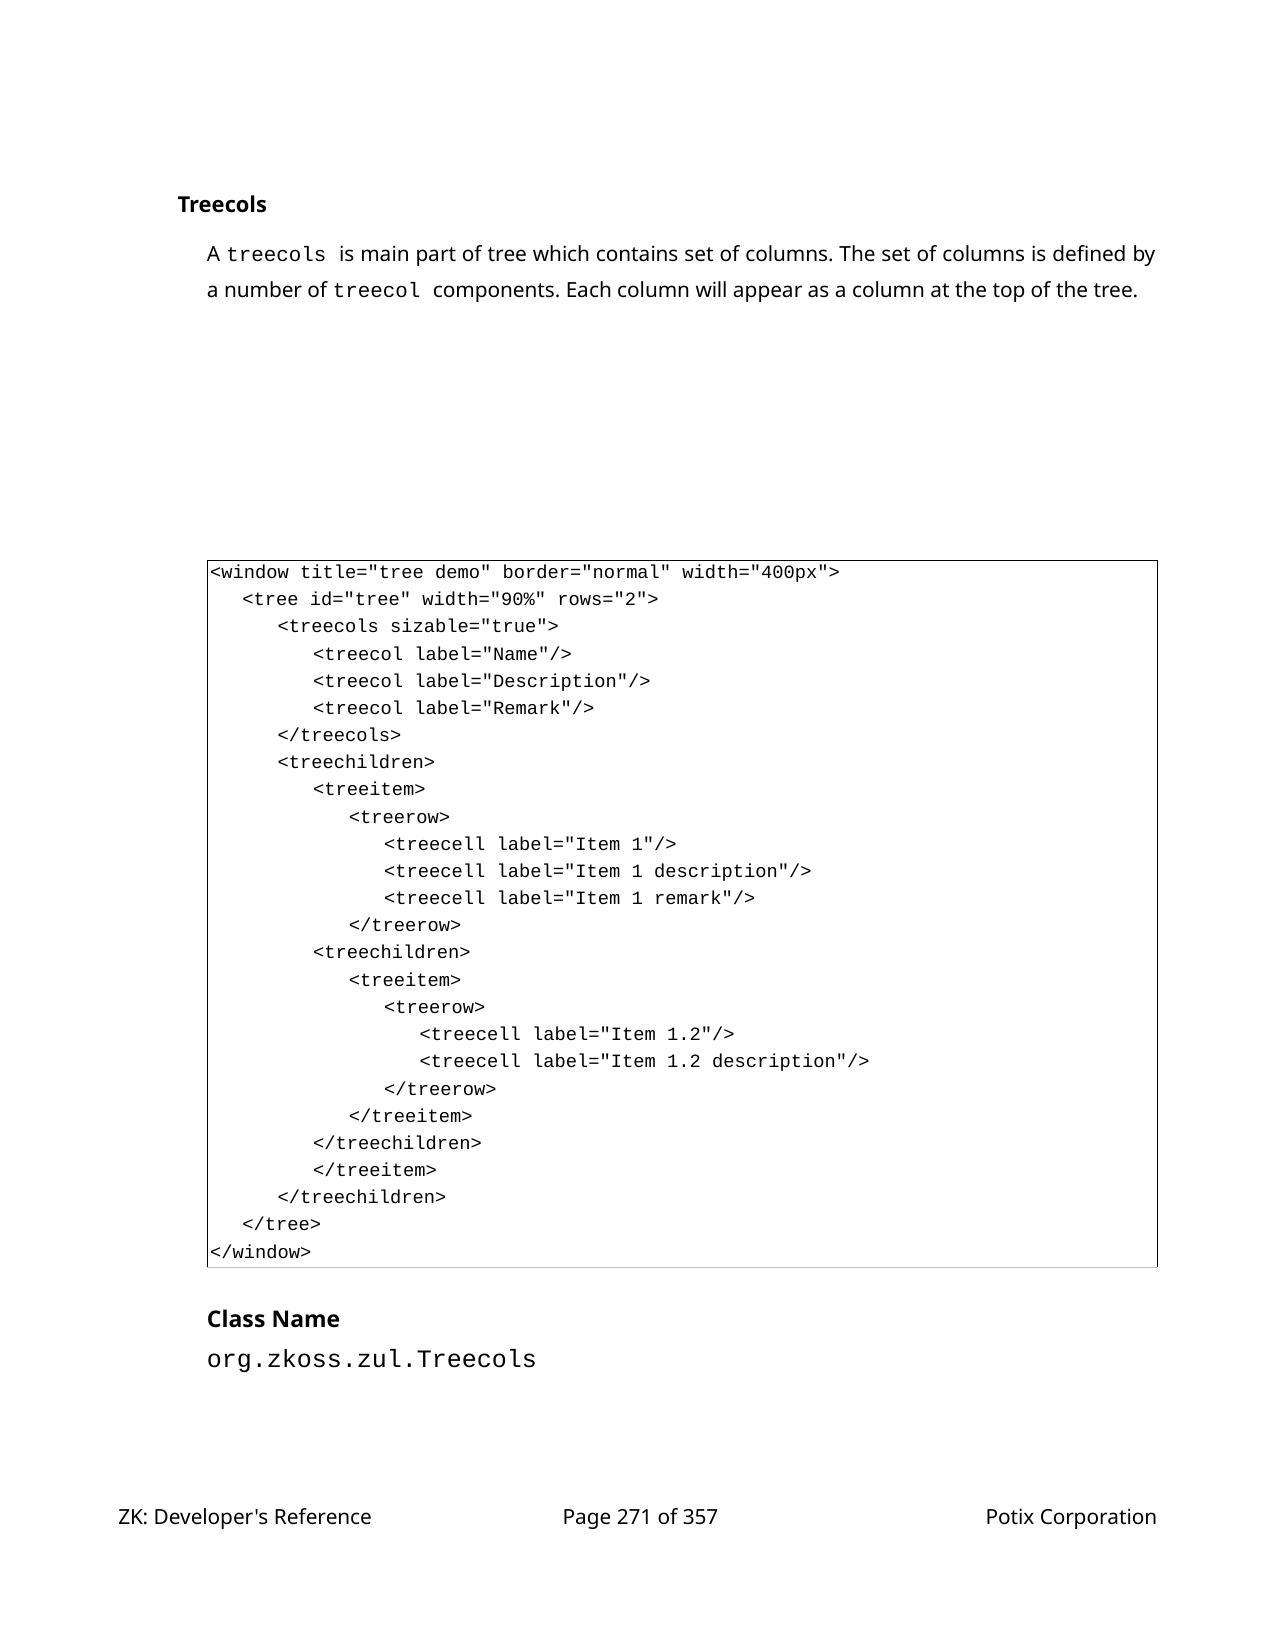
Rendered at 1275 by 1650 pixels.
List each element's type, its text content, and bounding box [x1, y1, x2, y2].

text </window> [208, 1239, 1157, 1267]
text <treerow> [208, 804, 1157, 829]
text <treechildren> [208, 750, 1157, 774]
text <treecols sizable="true"> [208, 614, 1157, 638]
text A treecols is main part of tree which contains set of columns. The set of columns is defined by a number of treecol components. Each column will appear as a column at the top of the tree. [207, 239, 1157, 303]
text <treecol label="Name"/> [208, 641, 1157, 666]
text </tree> [208, 1212, 1157, 1237]
text <treerow> [208, 995, 1157, 1019]
text </treeitem> [208, 1103, 1157, 1128]
text </treechildren> [208, 1185, 1157, 1209]
text <treecell label="Item 1.2"/> [208, 1022, 1157, 1046]
text </treeitem> [208, 1158, 1157, 1182]
text <treeitem> [208, 777, 1157, 802]
text <treecell label="Item 1 description"/> [208, 859, 1157, 883]
text </treerow> [208, 913, 1157, 937]
text <treecol label="Description"/> [208, 668, 1157, 693]
subtitle Class Name [207, 1303, 1157, 1335]
text </treechildren> [208, 1131, 1157, 1155]
text <window title="tree demo" border="normal" width="400px"> [208, 561, 1157, 584]
text </treecols> [208, 723, 1157, 747]
text org.zkoss.zul.Treecols [207, 1347, 1157, 1375]
text <treeitem> [208, 968, 1157, 992]
text <treecell label="Item 1.2 description"/> [208, 1049, 1157, 1073]
text <treecell label="Item 1"/> [208, 832, 1157, 856]
text <tree id="tree" width="90%" rows="2"> [208, 587, 1157, 611]
text </treerow> [208, 1076, 1157, 1101]
text <treecell label="Item 1 remark"/> [208, 886, 1157, 910]
subtitle Treecols [177, 189, 1157, 219]
text <treecol label="Remark"/> [208, 696, 1157, 720]
text <treechildren> [208, 940, 1157, 965]
